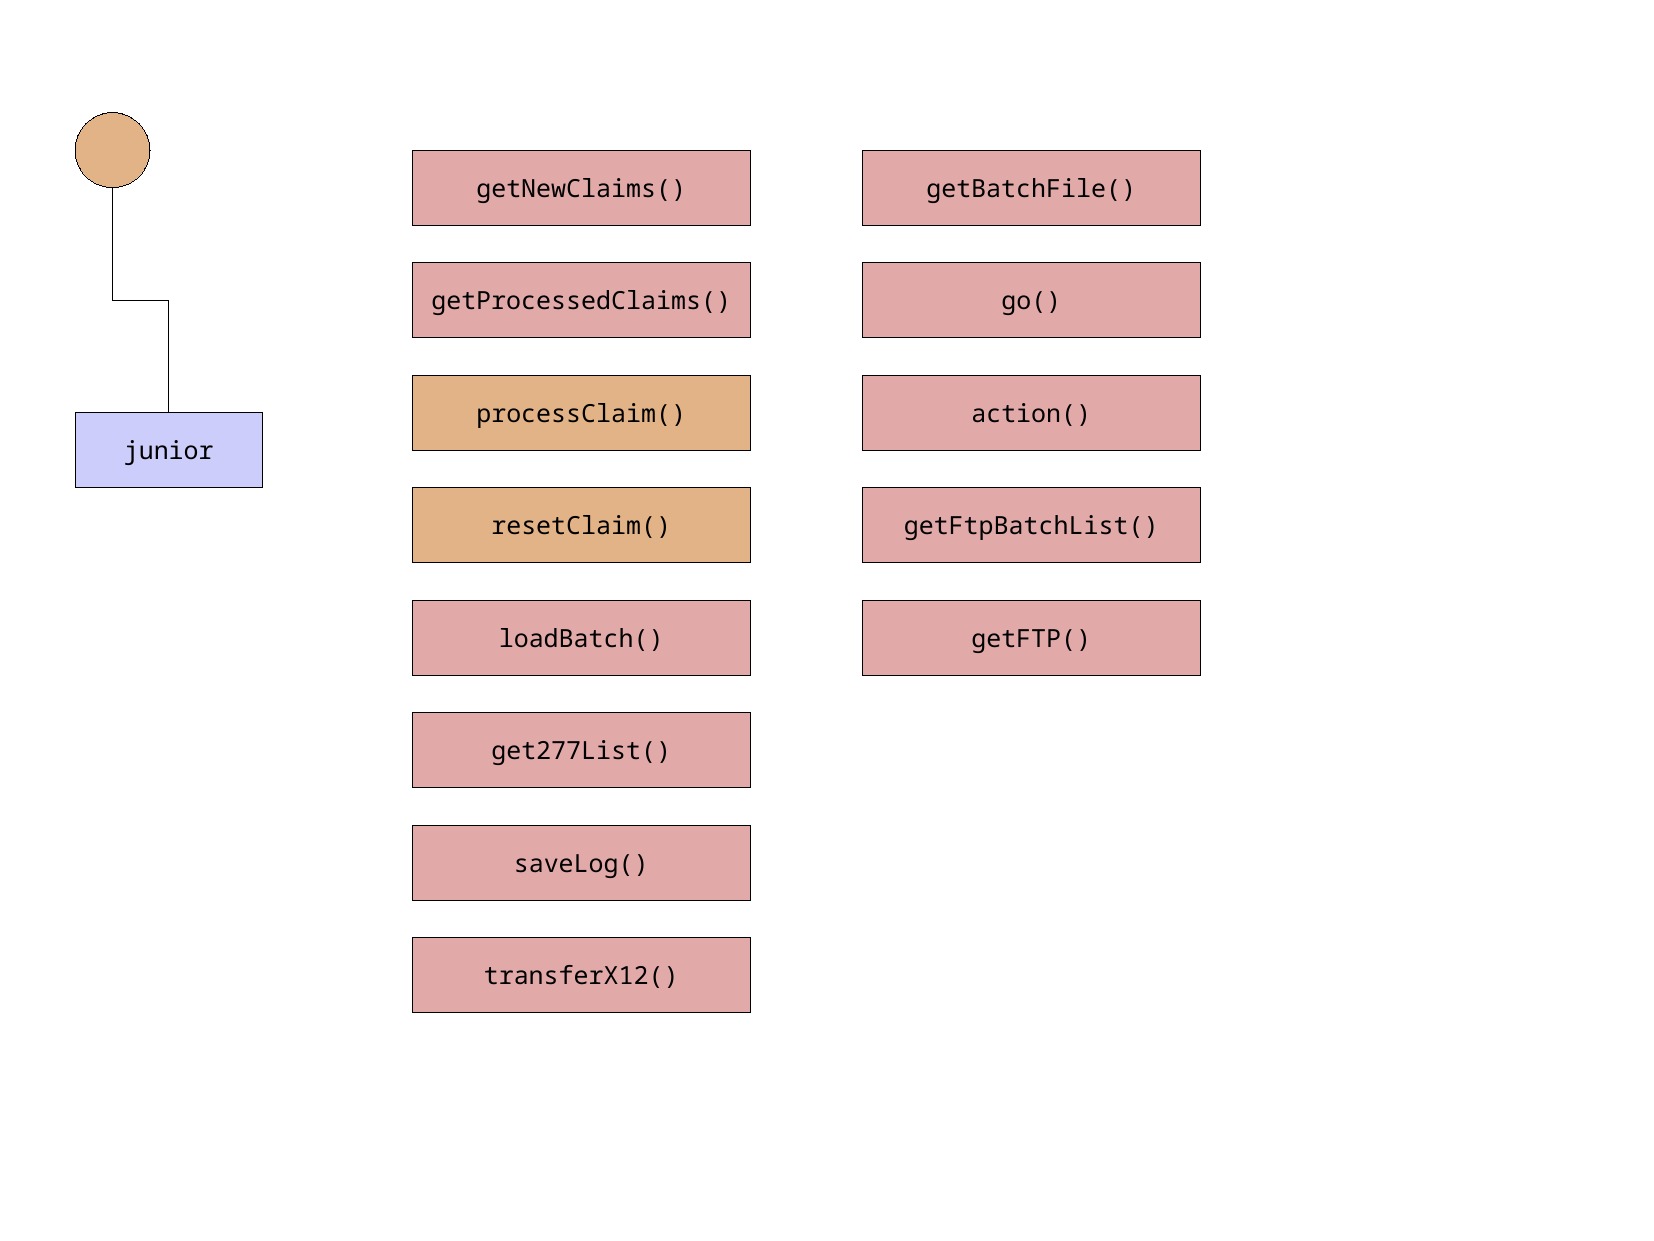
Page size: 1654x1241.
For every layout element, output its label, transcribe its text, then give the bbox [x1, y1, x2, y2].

text_box processClaim() [412, 375, 751, 451]
text_box getProcessedClaims() [412, 262, 751, 338]
text_box go() [862, 262, 1201, 338]
text_box transferX12() [412, 937, 751, 1013]
text_box get277List() [412, 712, 751, 788]
text_box getNewClaims() [412, 150, 751, 226]
text_box getBatchFile() [862, 150, 1201, 226]
text_box resetClaim() [412, 487, 751, 563]
text_box saveLog() [412, 825, 751, 901]
text_box loadBatch() [412, 600, 751, 676]
text_box action() [862, 375, 1201, 451]
text_box junior [75, 412, 263, 488]
text_box getFtpBatchList() [862, 487, 1201, 563]
text_box getFTP() [862, 600, 1201, 676]
text_box [75, 112, 151, 188]
